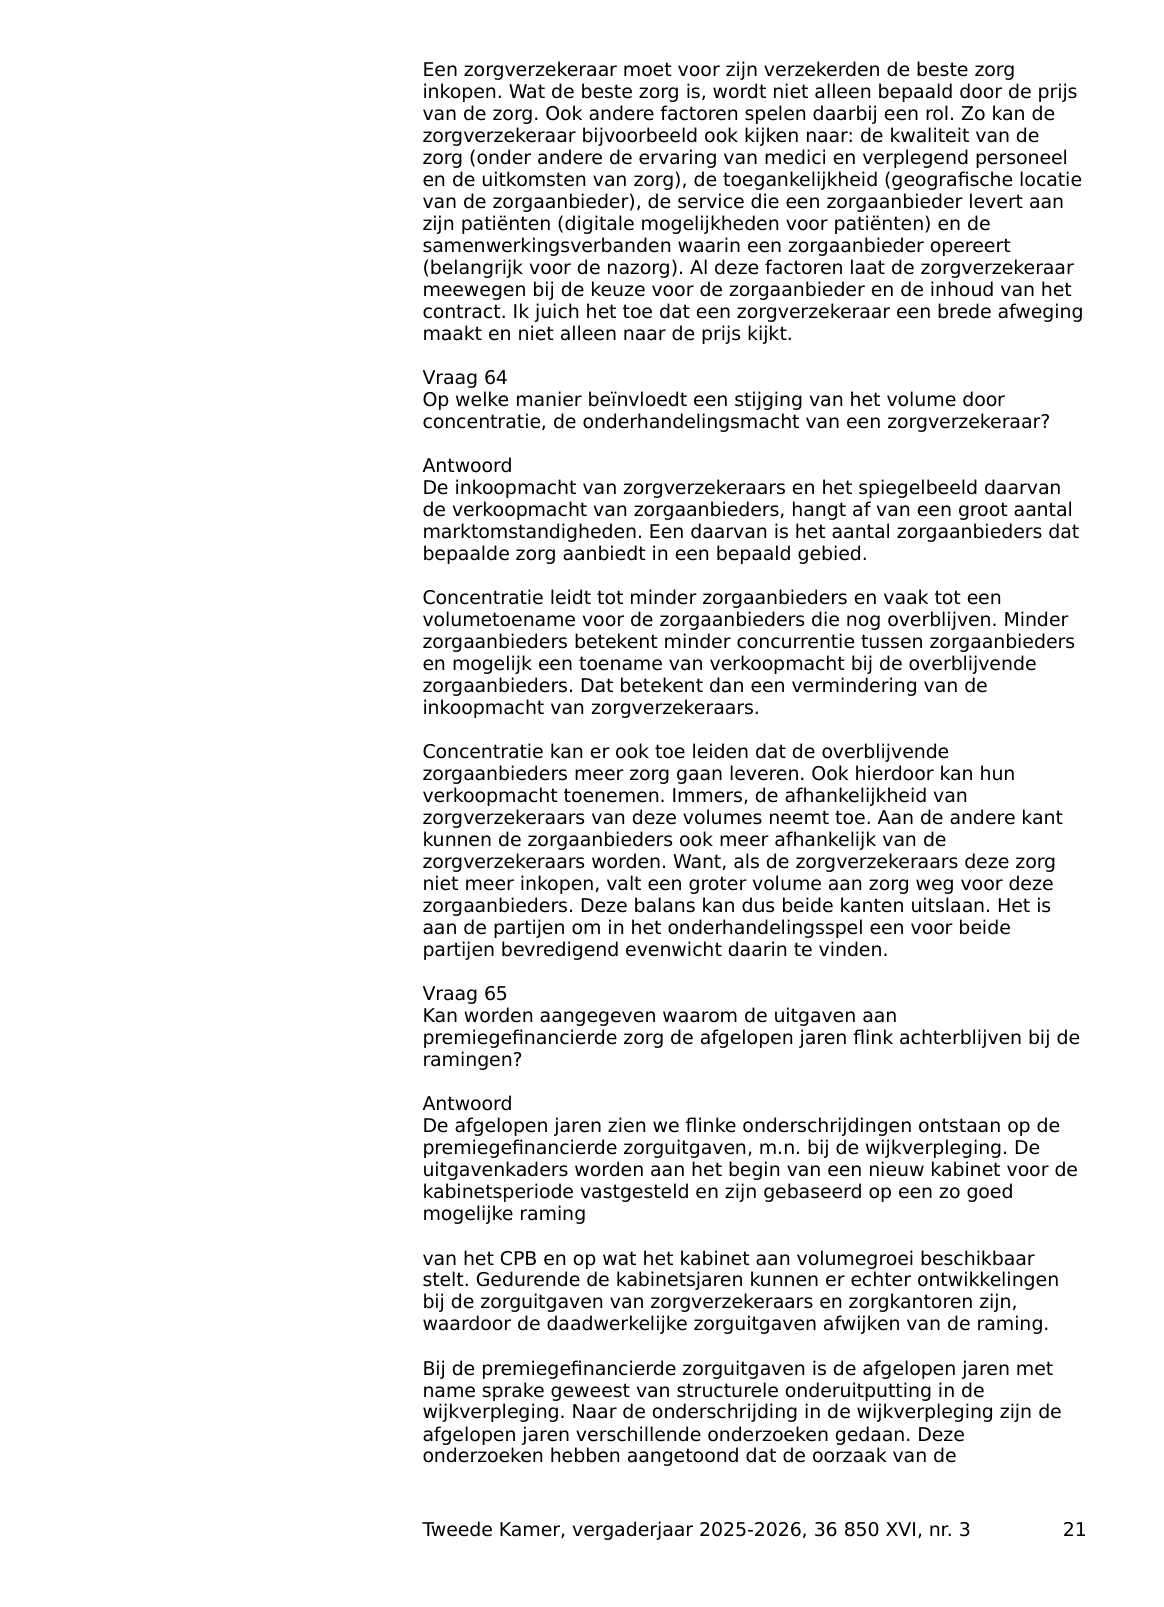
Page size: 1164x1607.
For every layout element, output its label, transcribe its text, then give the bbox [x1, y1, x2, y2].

text Concentratie kan er ook toe leiden dat de overblijvende zorgaanbieders meer zorg gaan leveren. Ook hierdoor kan hun verkoopmacht toenemen. Immers, de afhankelijkheid van zorgverzekeraars van deze volumes neemt toe. Aan de andere kant kunnen de zorgaanbieders ook meer afhankelijk van de zorgverzekeraars worden. Want, als de zorgverzekeraars deze zorg niet meer inkopen, valt een groter volume aan zorg weg voor deze zorgaanbieders. Deze balans kan dus beide kanten uitslaan. Het is aan de partijen om in het onderhandelingsspel een voor beide partijen bevredigend evenwicht daarin te vinden. [422, 741, 1087, 961]
text Antwoord [422, 455, 1087, 477]
text Bij de premiegefinancierde zorguitgaven is de afgelopen jaren met name sprake geweest van structurele onderuitputting in de wijkverpleging. Naar de onderschrijding in de wijkverpleging zijn de afgelopen jaren verschillende onderzoeken gedaan. Deze onderzoeken hebben aangetoond dat de oorzaak van de [422, 1357, 1087, 1467]
text Kan worden aangegeven waarom de uitgaven aan premiegefinancierde zorg de afgelopen jaren flink achterblijven bij de ramingen? [422, 1005, 1087, 1071]
text van het CPB en op wat het kabinet aan volumegroei beschikbaar stelt. Gedurende de kabinetsjaren kunnen er echter ontwikkelingen bij de zorguitgaven van zorgverzekeraars en zorgkantoren zijn, waardoor de daadwerkelijke zorguitgaven afwijken van de raming. [422, 1247, 1087, 1335]
text De inkoopmacht van zorgverzekeraars en het spiegelbeeld daarvan de verkoopmacht van zorgaanbieders, hangt af van een groot aantal marktomstandigheden. Een daarvan is het aantal zorgaanbieders dat bepaalde zorg aanbiedt in een bepaald gebied. [422, 477, 1087, 565]
text Vraag 64 [422, 367, 1087, 389]
text Vraag 65 [422, 983, 1087, 1005]
text Concentratie leidt tot minder zorgaanbieders en vaak tot een volumetoename voor de zorgaanbieders die nog overblijven. Minder zorgaanbieders betekent minder concurrentie tussen zorgaanbieders en mogelijk een toename van verkoopmacht bij de overblijvende zorgaanbieders. Dat betekent dan een vermindering van de inkoopmacht van zorgverzekeraars. [422, 587, 1087, 719]
text Op welke manier beïnvloedt een stijging van het volume door concentratie, de onderhandelingsmacht van een zorgverzekeraar? [422, 389, 1087, 433]
text Antwoord [422, 1093, 1087, 1115]
text Een zorgverzekeraar moet voor zijn verzekerden de beste zorg inkopen. Wat de beste zorg is, wordt niet alleen bepaald door de prijs van de zorg. Ook andere factoren spelen daarbij een rol. Zo kan de zorgverzekeraar bijvoorbeeld ook kijken naar: de kwaliteit van de zorg (onder andere de ervaring van medici en verplegend personeel en de uitkomsten van zorg), de toegankelijkheid (geografische locatie van de zorgaanbieder), de service die een zorgaanbieder levert aan zijn patiënten (digitale mogelijkheden voor patiënten) en de samenwerkingsverbanden waarin een zorgaanbieder opereert (belangrijk voor de nazorg). Al deze factoren laat de zorgverzekeraar meewegen bij de keuze voor de zorgaanbieder en de inhoud van het contract. Ik juich het toe dat een zorgverzekeraar een brede afweging maakt en niet alleen naar de prijs kijkt. [422, 59, 1087, 345]
text De afgelopen jaren zien we flinke onderschrijdingen ontstaan op de premiegefinancierde zorguitgaven, m.n. bij de wijkverpleging. De uitgavenkaders worden aan het begin van een nieuw kabinet voor de kabinetsperiode vastgesteld en zijn gebaseerd op een zo goed mogelijke raming [422, 1115, 1087, 1225]
